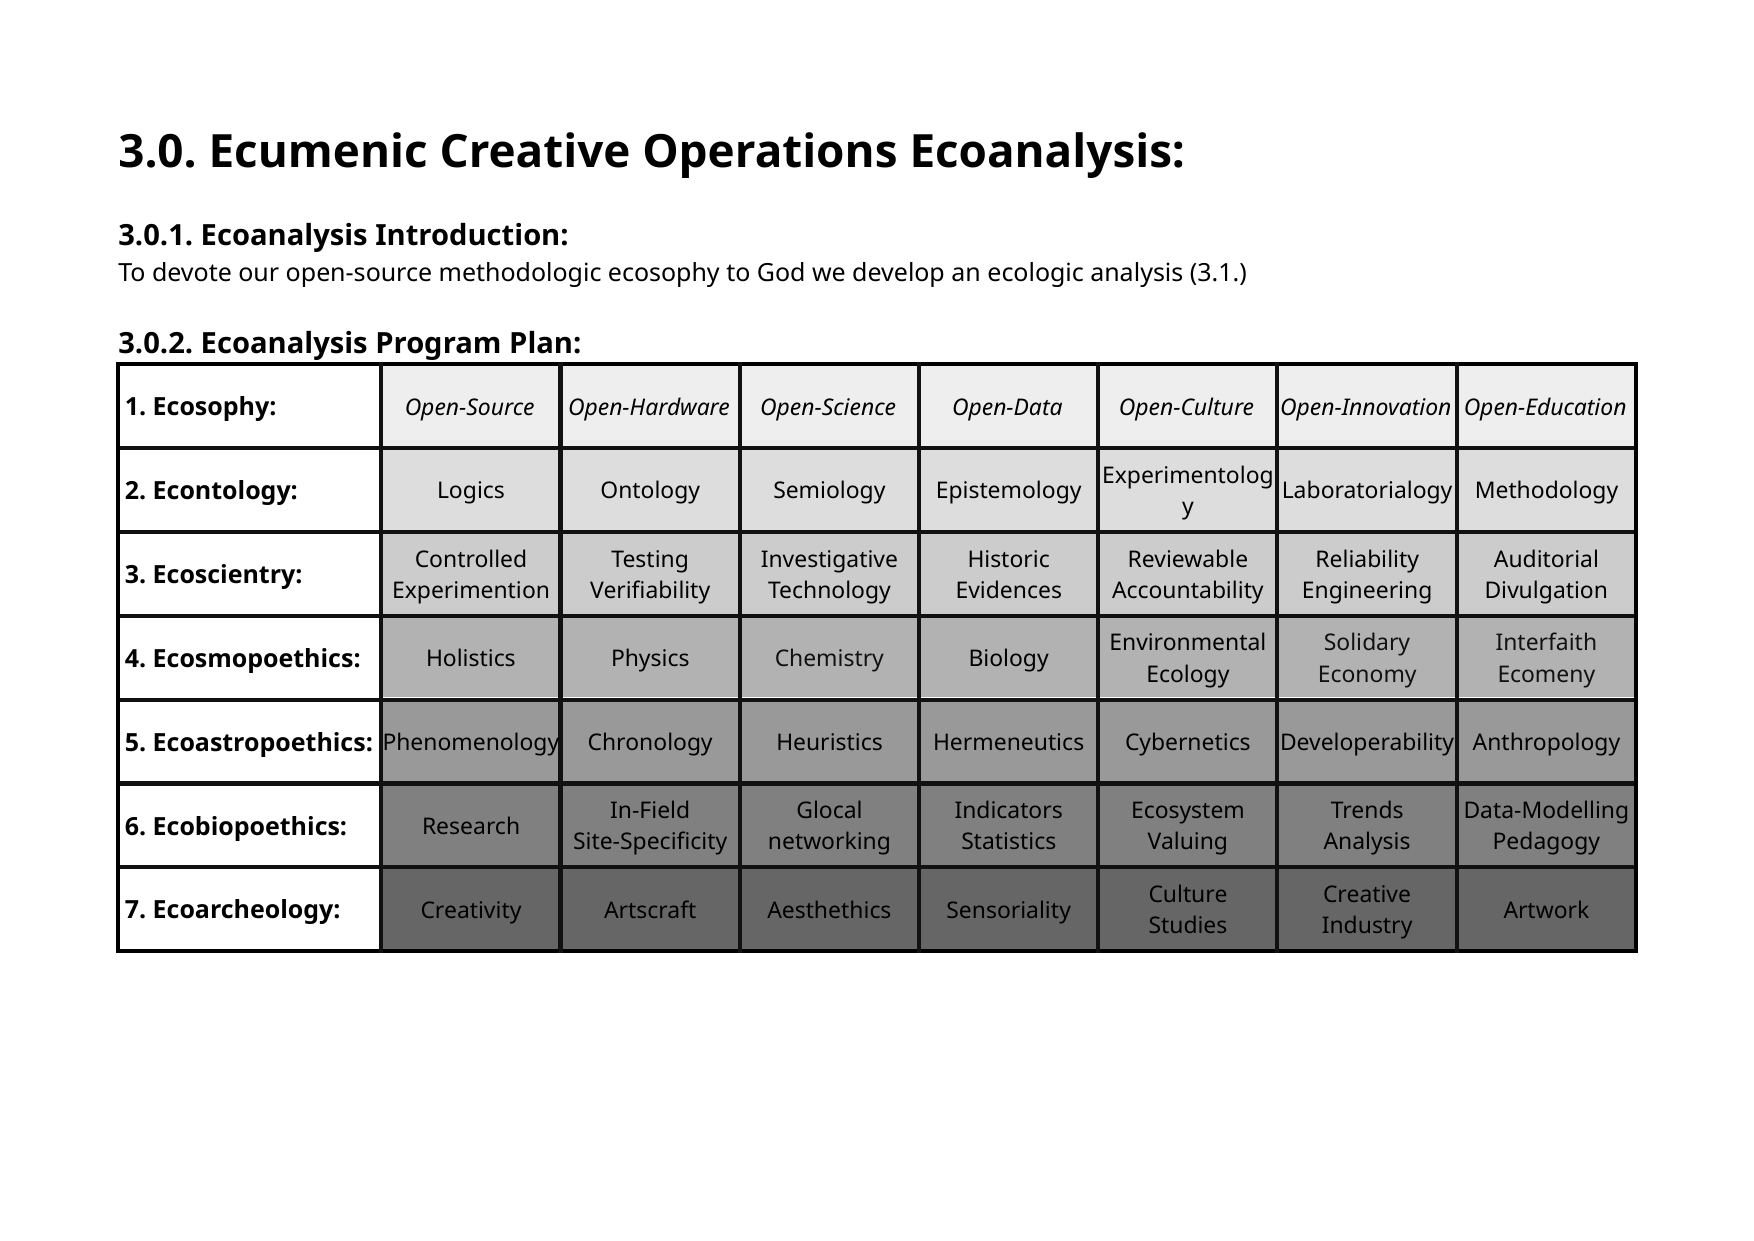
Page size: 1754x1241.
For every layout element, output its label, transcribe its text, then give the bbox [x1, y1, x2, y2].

table_cell Epistemology [921, 450, 1096, 530]
text 3.0.1. Ecoanalysis Introduction: [118, 214, 1636, 254]
table_cell Biology [921, 618, 1096, 697]
table_cell 3. Ecoscientry: [120, 534, 379, 614]
table_cell Anthropology [1459, 702, 1634, 781]
table_header Open-Innovation [1279, 366, 1455, 446]
table_cell Controlled Experimention [383, 534, 558, 614]
table_cell Aesthethics [742, 869, 917, 949]
table_header Open-Source [383, 366, 558, 446]
table_cell Chemistry [742, 618, 917, 697]
table_cell Interfaith Ecomeny [1459, 618, 1634, 697]
table_cell Reviewable Accountability [1100, 534, 1275, 614]
text 3.0. Ecumenic Creative Operations Ecoanalysis: [118, 118, 1636, 181]
table_cell 2. Econtology: [120, 450, 379, 530]
table_cell Data-Modelling Pedagogy [1459, 786, 1634, 865]
table_cell Artwork [1459, 869, 1634, 949]
table_cell Holistics [383, 618, 558, 697]
table_cell Cybernetics [1100, 702, 1275, 781]
table_cell Solidary Economy [1279, 618, 1455, 697]
table_cell Trends Analysis [1279, 786, 1455, 865]
table_cell Ecosystem Valuing [1100, 786, 1275, 865]
table_cell Logics [383, 450, 558, 530]
table_header 1. Ecosophy: [120, 366, 379, 446]
table_header Open-Science [742, 366, 917, 446]
table_cell Methodology [1459, 450, 1634, 530]
table_cell Sensoriality [921, 869, 1096, 949]
table_cell Ontology [563, 450, 738, 530]
table_cell Creativity [383, 869, 558, 949]
table_cell Creative Industry [1279, 869, 1455, 949]
table_cell Testing Verifiability [563, 534, 738, 614]
table_cell Indicators Statistics [921, 786, 1096, 865]
table_cell 7. Ecoarcheology: [120, 869, 379, 949]
table_cell 6. Ecobiopoethics: [120, 786, 379, 865]
table_cell 5. Ecoastropoethics: [120, 702, 379, 781]
table_header Open-Culture [1100, 366, 1275, 446]
table_cell Glocal networking [742, 786, 917, 865]
table_cell Physics [563, 618, 738, 697]
table_cell Culture Studies [1100, 869, 1275, 949]
table_cell Reliability Engineering [1279, 534, 1455, 614]
table_cell Laboratorialogy [1279, 450, 1455, 530]
table_header Open-Hardware [563, 366, 738, 446]
table_cell Research [383, 786, 558, 865]
table_cell Artscraft [563, 869, 738, 949]
table_cell Historic Evidences [921, 534, 1096, 614]
table_cell Developerability [1279, 702, 1455, 781]
table_cell Experimentology [1100, 450, 1275, 530]
table_header Open-Education [1459, 366, 1634, 446]
text 3.0.2. Ecoanalysis Program Plan: [118, 322, 1636, 362]
table_cell Auditorial Divulgation [1459, 534, 1634, 614]
table_cell Hermeneutics [921, 702, 1096, 781]
table_cell Heuristics [742, 702, 917, 781]
table_cell Investigative Technology [742, 534, 917, 614]
table_cell Chronology [563, 702, 738, 781]
text To devote our open-source methodologic ecosophy to God we develop an ecologic analysis (3.1.) [118, 254, 1636, 288]
table_cell Phenomenology [383, 702, 558, 781]
table_cell Environmental Ecology [1100, 618, 1275, 697]
table_cell Semiology [742, 450, 917, 530]
table_cell 4. Ecosmopoethics: [120, 618, 379, 697]
table_cell In-Field Site-Specificity [563, 786, 738, 865]
table_header Open-Data [921, 366, 1096, 446]
